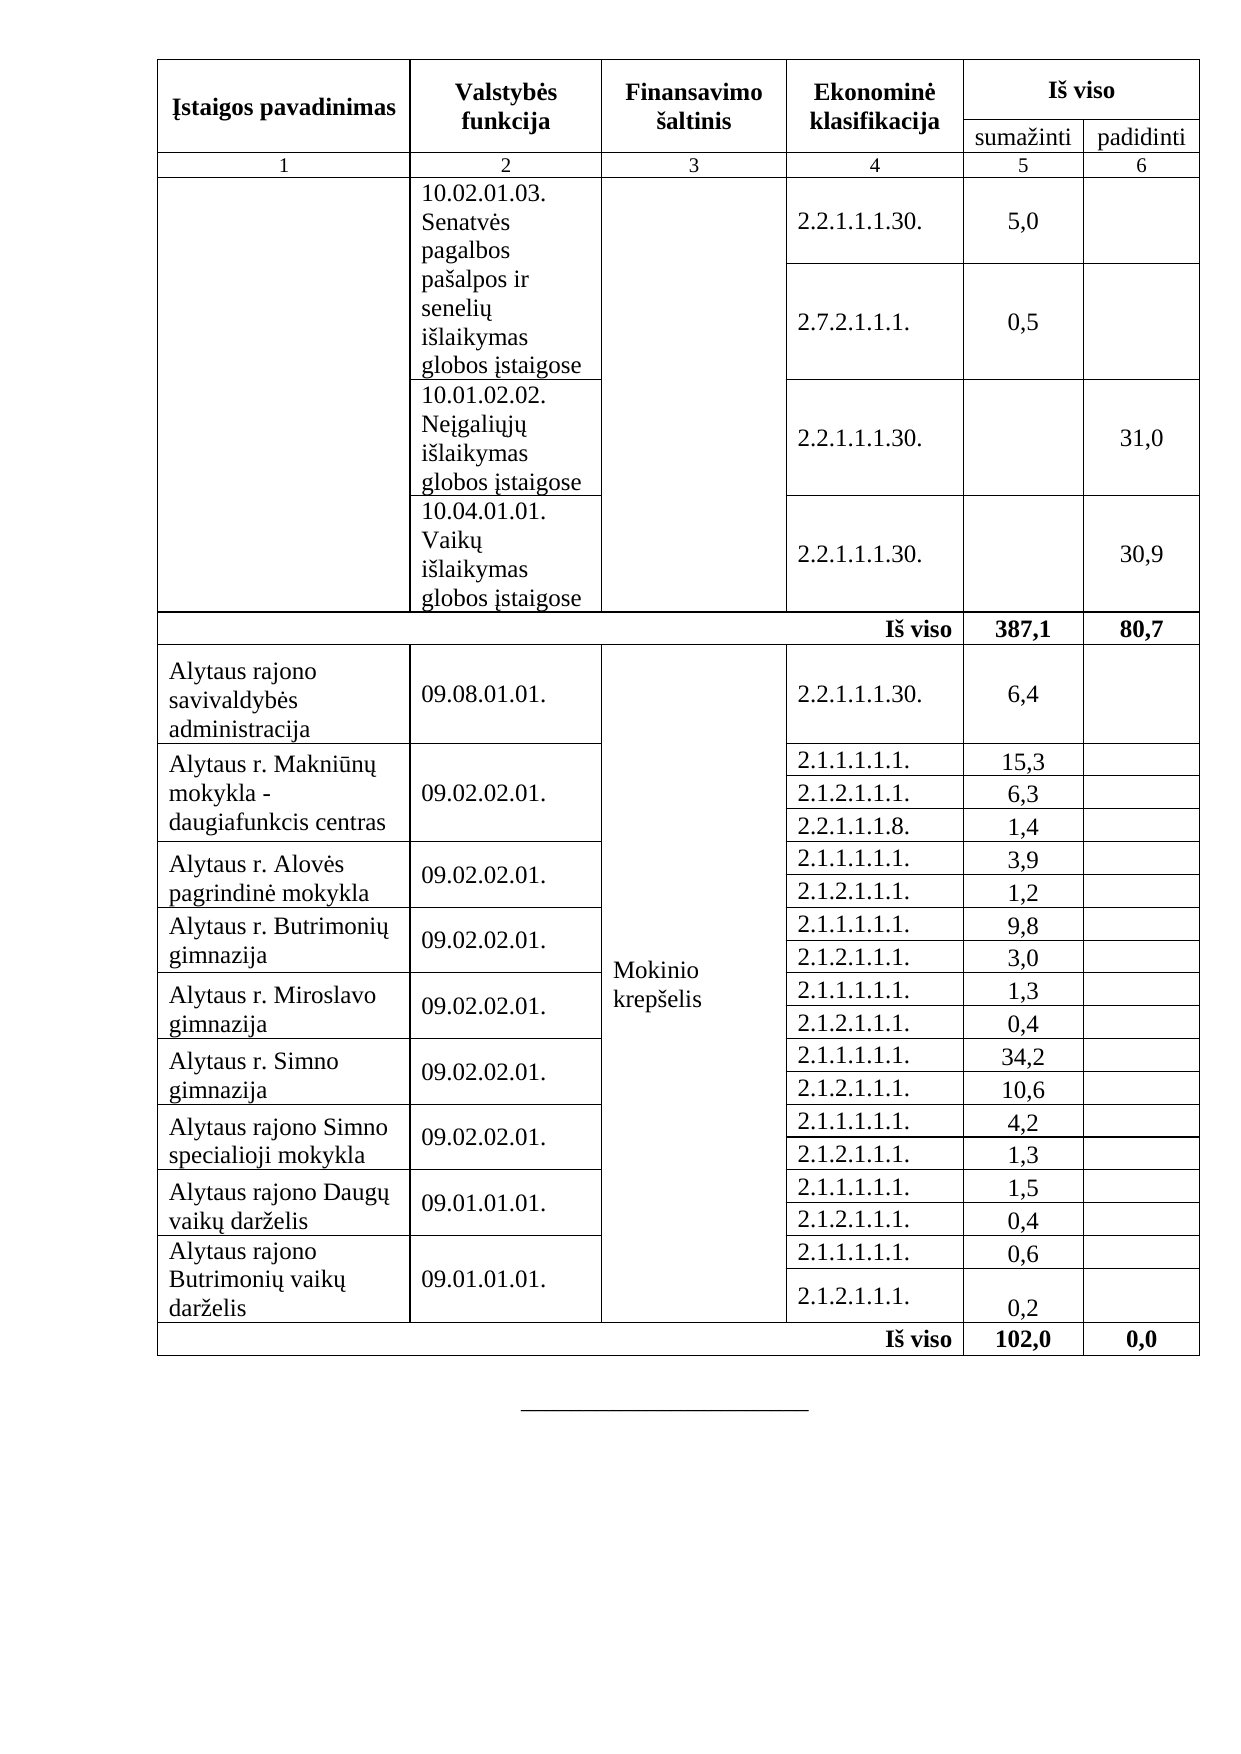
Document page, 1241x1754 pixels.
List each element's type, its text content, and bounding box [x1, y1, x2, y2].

table_cell 09.02.02.01. [411, 973, 601, 1038]
table_cell [1084, 744, 1199, 775]
table_cell 34,2 [964, 1039, 1083, 1071]
table_cell 4 [787, 153, 963, 177]
table_cell 31,0 [1084, 380, 1199, 495]
table_cell 387,1 [964, 613, 1083, 644]
table_cell 2.1.1.1.1.1. [787, 1236, 963, 1268]
table_cell 2.1.1.1.1.1. [787, 1105, 963, 1136]
table_cell 3 [602, 153, 786, 177]
table_cell Iš viso [158, 613, 963, 644]
table_cell [1084, 1006, 1199, 1038]
table_cell 1,3 [964, 973, 1083, 1005]
table_cell 2.7.2.1.1.1. [787, 264, 963, 379]
table_cell 4,2 [964, 1105, 1083, 1136]
table_cell 2.1.1.1.1.1. [787, 908, 963, 939]
table_cell [1084, 1269, 1199, 1322]
table_cell 6,4 [964, 645, 1083, 743]
table_cell 1 [158, 153, 409, 177]
table_cell 2.2.1.1.1.30. [787, 380, 963, 495]
table_cell sumažinti [964, 120, 1083, 152]
table_cell Alytaus r. Miroslavo gimnazija [158, 973, 409, 1038]
table_cell 1,2 [964, 875, 1083, 907]
table_header Ekonominė klasifikacija [787, 60, 963, 152]
table_cell [1084, 776, 1199, 808]
table_cell 10.01.02.02. Neįgaliųjų išlaikymas globos įstaigose [411, 380, 601, 495]
table_cell 2.1.1.1.1.1. [787, 1170, 963, 1202]
table_cell [1084, 178, 1199, 263]
table_cell 2.2.1.1.1.8. [787, 809, 963, 841]
table_cell 2.1.2.1.1.1. [787, 776, 963, 808]
table_cell Alytaus r. Simno gimnazija [158, 1039, 409, 1103]
table_cell [964, 496, 1083, 611]
table_cell 2.1.1.1.1.1. [787, 842, 963, 874]
table_cell [964, 380, 1083, 495]
table_cell [1084, 645, 1199, 743]
table_cell [1084, 908, 1199, 939]
table_cell 15,3 [964, 744, 1083, 775]
table_cell [1084, 1170, 1199, 1202]
table_cell Alytaus rajono Simno specialioji mokykla [158, 1105, 409, 1169]
table_cell [1084, 973, 1199, 1005]
text _______________________ [148, 1385, 1181, 1413]
table_cell 3,9 [964, 842, 1083, 874]
table_cell 102,0 [964, 1323, 1083, 1355]
table_cell 2.1.2.1.1.1. [787, 1006, 963, 1038]
table_cell 10.04.01.01. Vaikų išlaikymas globos įstaigose [411, 496, 601, 611]
table_cell [1084, 1072, 1199, 1103]
table_cell [602, 178, 786, 611]
table_cell 2.1.2.1.1.1. [787, 875, 963, 907]
table_cell [1084, 809, 1199, 841]
table_cell Alytaus r. Makniūnų mokykla - daugiafunkcis centras [158, 744, 409, 841]
table_cell [1084, 1105, 1199, 1136]
table_cell 0,0 [1084, 1323, 1199, 1355]
table_cell 10.02.01.03. Senatvės pagalbos pašalpos ir senelių išlaikymas globos įstaigose [411, 178, 601, 379]
table_cell Alytaus rajono Daugų vaikų darželis [158, 1170, 409, 1235]
table_cell 2.1.1.1.1.1. [787, 973, 963, 1005]
table_cell 2.2.1.1.1.30. [787, 496, 963, 611]
table_header Įstaigos pavadinimas [158, 60, 409, 152]
table_cell Alytaus r. Butrimonių gimnazija [158, 908, 409, 972]
table_cell [1084, 941, 1199, 972]
table_cell 09.01.01.01. [411, 1236, 601, 1322]
table_cell 3,0 [964, 941, 1083, 972]
table_header Finansavimo šaltinis [602, 60, 786, 152]
table_cell 6 [1084, 153, 1199, 177]
table_cell [1084, 1236, 1199, 1268]
table_cell 09.08.01.01. [411, 645, 601, 743]
table_cell 09.02.02.01. [411, 744, 601, 841]
table_cell 80,7 [1084, 613, 1199, 644]
table_cell [1084, 842, 1199, 874]
table_cell 0,2 [964, 1269, 1083, 1322]
table_cell padidinti [1084, 120, 1199, 152]
table_cell [1084, 1203, 1199, 1235]
table_cell 2.1.2.1.1.1. [787, 1138, 963, 1169]
table_cell Alytaus rajono savivaldybės administracija [158, 645, 409, 743]
table_cell Alytaus rajono Butrimonių vaikų darželis [158, 1236, 409, 1322]
table_cell 1,3 [964, 1138, 1083, 1169]
table_cell 5 [964, 153, 1083, 177]
table_cell 0,6 [964, 1236, 1083, 1268]
table_cell 6,3 [964, 776, 1083, 808]
table_cell [1084, 1039, 1199, 1071]
table_cell 2.1.2.1.1.1. [787, 1203, 963, 1235]
table_cell 2.1.2.1.1.1. [787, 1072, 963, 1103]
table_cell 2.2.1.1.1.30. [787, 645, 963, 743]
table_cell 10,6 [964, 1072, 1083, 1103]
table_cell 1,4 [964, 809, 1083, 841]
table_header Iš viso [964, 60, 1199, 119]
table_cell 2.1.2.1.1.1. [787, 1269, 963, 1322]
table_cell 09.02.02.01. [411, 842, 601, 907]
table_cell Iš viso [158, 1323, 963, 1355]
table_cell 2.1.1.1.1.1. [787, 1039, 963, 1071]
table_cell 09.02.02.01. [411, 1105, 601, 1169]
table_cell 2.1.2.1.1.1. [787, 941, 963, 972]
table_cell 5,0 [964, 178, 1083, 263]
table_cell 2.2.1.1.1.30. [787, 178, 963, 263]
table_cell 0,5 [964, 264, 1083, 379]
table_cell 09.02.02.01. [411, 908, 601, 972]
table_cell [1084, 1138, 1199, 1169]
table_cell 1,5 [964, 1170, 1083, 1202]
table_cell 2 [411, 153, 601, 177]
table_cell [1084, 264, 1199, 379]
table_cell 09.01.01.01. [411, 1170, 601, 1235]
table_cell 0,4 [964, 1203, 1083, 1235]
table_cell 09.02.02.01. [411, 1039, 601, 1103]
table_cell 0,4 [964, 1006, 1083, 1038]
table_cell 9,8 [964, 908, 1083, 939]
table_cell 2.1.1.1.1.1. [787, 744, 963, 775]
table_cell [158, 178, 409, 611]
table_cell [1084, 875, 1199, 907]
table_cell Alytaus r. Alovės pagrindinė mokykla [158, 842, 409, 907]
table_header Valstybės funkcija [411, 60, 601, 152]
table_cell 30,9 [1084, 496, 1199, 611]
table_cell Mokinio krepšelis [602, 645, 786, 1322]
